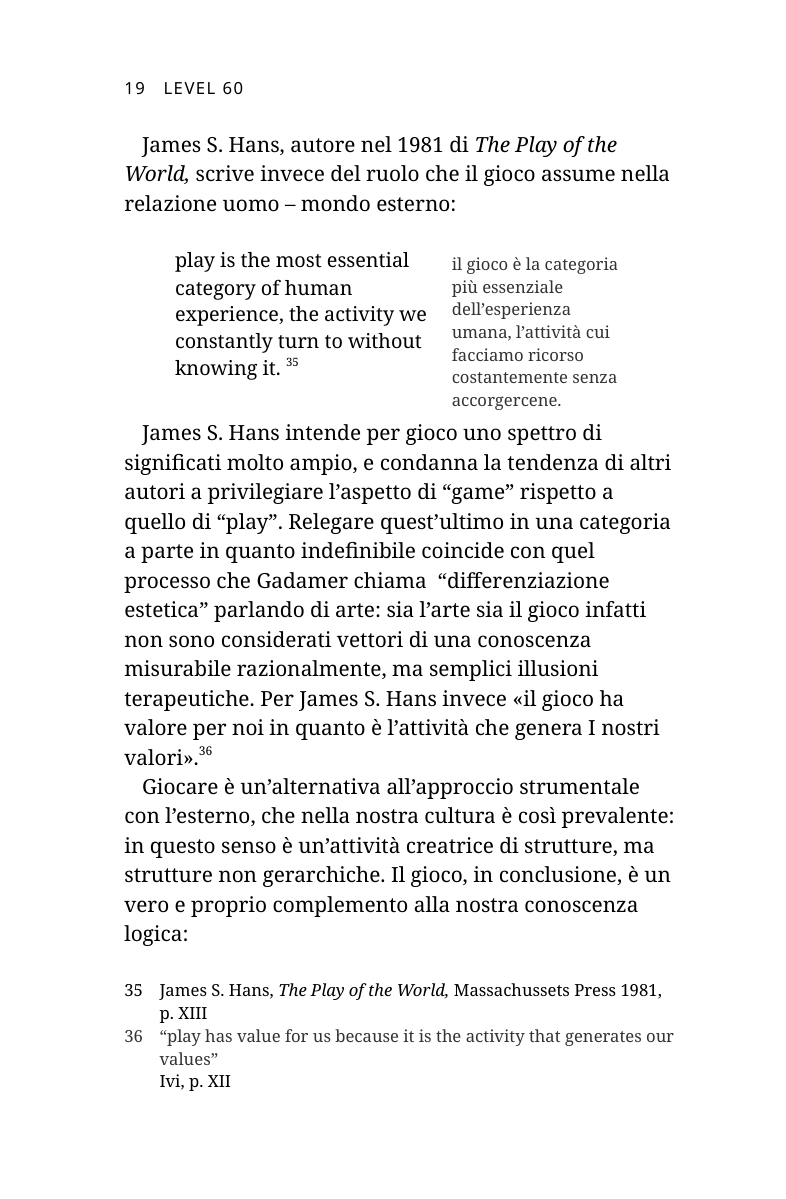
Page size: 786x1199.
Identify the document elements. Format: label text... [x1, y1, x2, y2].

text James S. Hans, autore nel 1981 di The Play of the World, scrive invece del ruolo che il gioco assume nella relazione uomo – mondo esterno: [124, 129, 679, 217]
text James S. Hans intende per gioco uno spettro di significati molto ampio, e condanna la tendenza di altri autori a privilegiare l’aspetto di “game” rispetto a quello di “play”. Relegare quest’ultimo in una categoria a parte in quanto indefinibile coincide con quel processo che Gadamer chiama “differenziazione estetica” parlando di arte: sia l’arte sia il gioco infatti non sono considerati vettori di una conoscenza misurabile razionalmente, ma semplici illusioni terapeutiche. Per James S. Hans invece «il gioco ha valore per noi in quanto è l’attività che genera I nostri valori». [124, 417, 679, 771]
table_header il gioco è la categoria più essenziale dell’esperienza umana, l’attività cui facciamo ricorso costantemente senza accorgercene. [434, 218, 634, 417]
text Ivi, p. XII [124, 1070, 679, 1093]
table_header play is the most essential category of human experience, the activity we constantly turn to without knowing it. [169, 218, 434, 417]
text Giocare è un’alternativa all’approccio strumentale con l’esterno, che nella nostra cultura è così prevalente: in questo senso è un’attività creatrice di strutture, ma strutture non gerarchiche. Il gioco, in conclusione, è un vero e proprio complemento alla nostra conoscenza logica: [124, 771, 679, 948]
text “play has value for us because it is the activity that generates our values” [124, 1024, 679, 1070]
